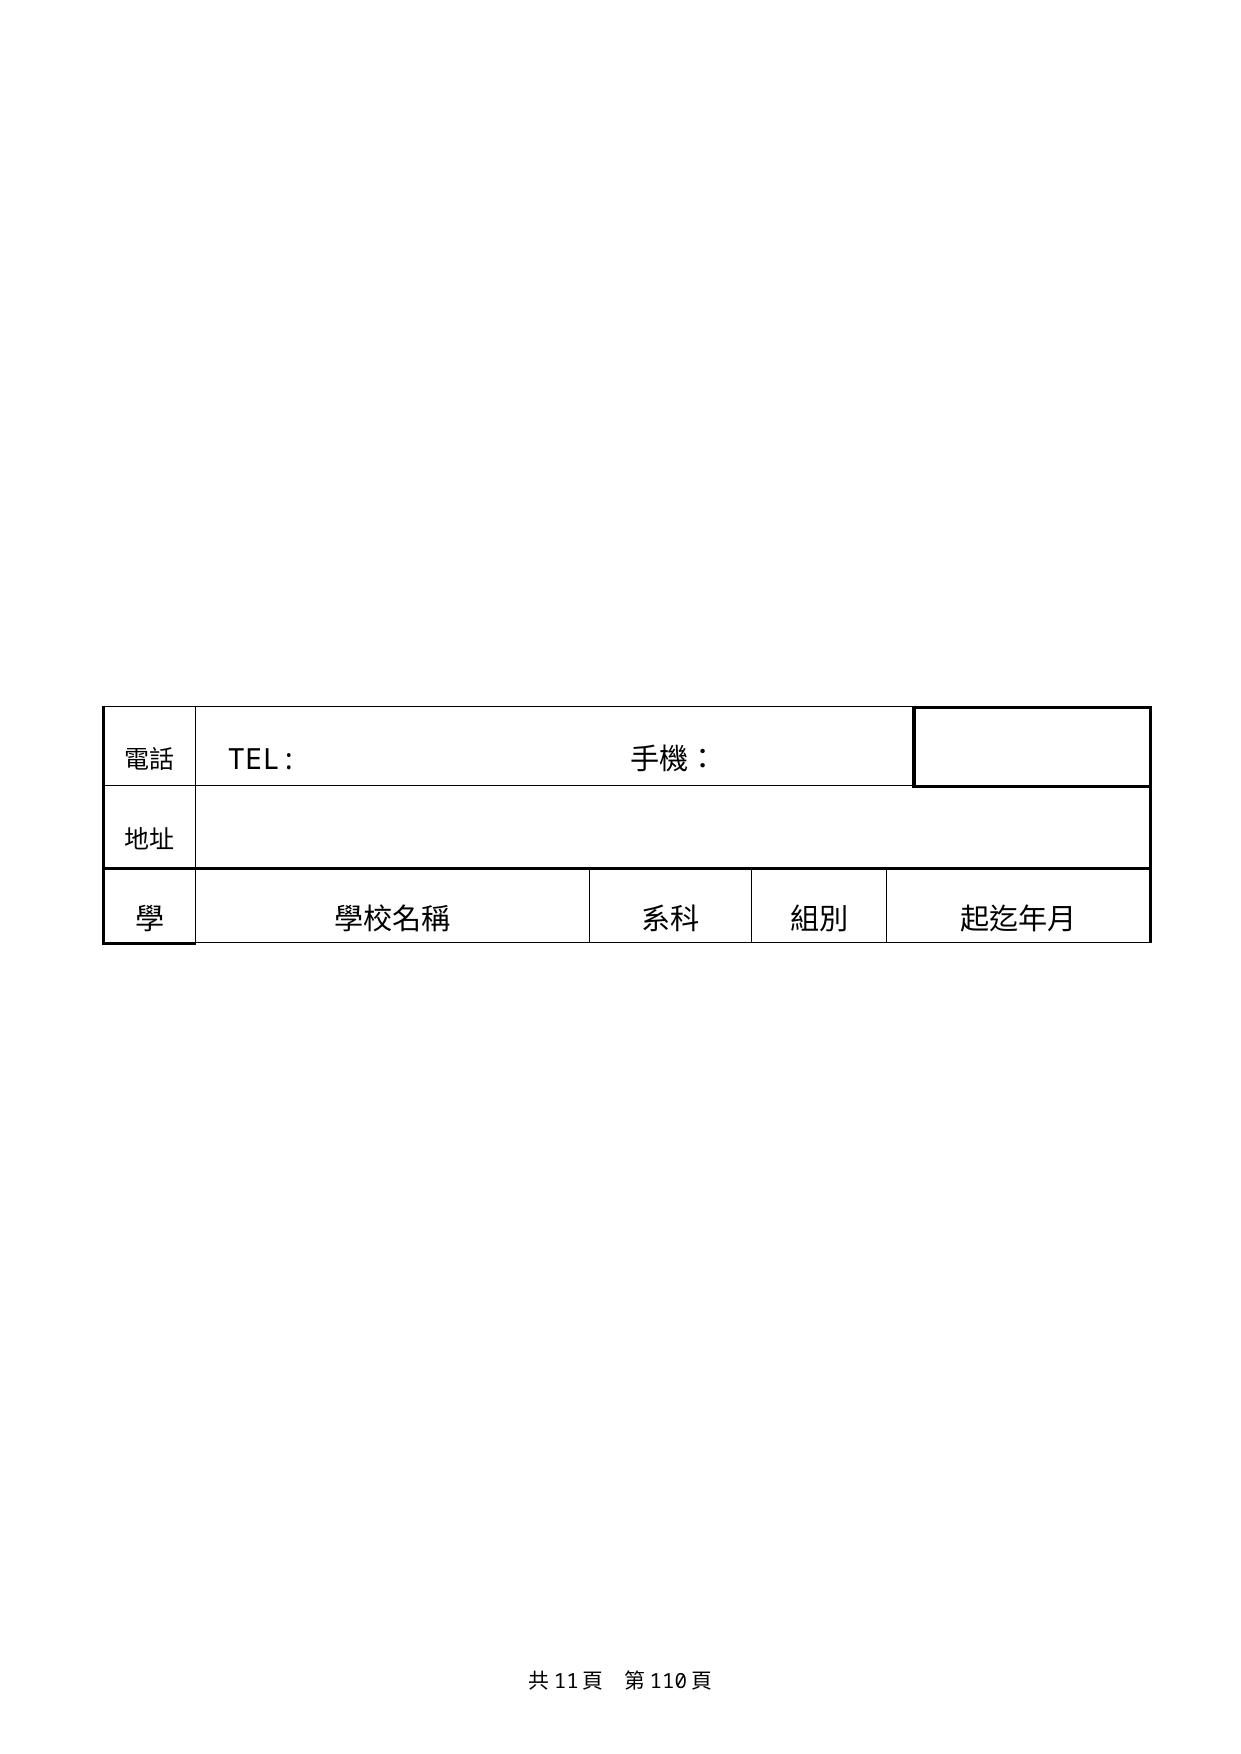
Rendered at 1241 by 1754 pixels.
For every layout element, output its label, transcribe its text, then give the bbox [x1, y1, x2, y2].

table_cell 地址 [105, 786, 195, 867]
table_cell 系科 [590, 870, 751, 942]
table_cell [196, 786, 1149, 867]
table_cell TEL: 手機： [196, 707, 912, 785]
table_cell 電話 [105, 707, 195, 785]
table_cell 起迄年月 [887, 870, 1149, 942]
table_header [916, 709, 1149, 785]
table_cell 學校名稱 [196, 870, 589, 942]
table_cell 學 [105, 870, 195, 942]
table_cell 組別 [752, 870, 886, 942]
